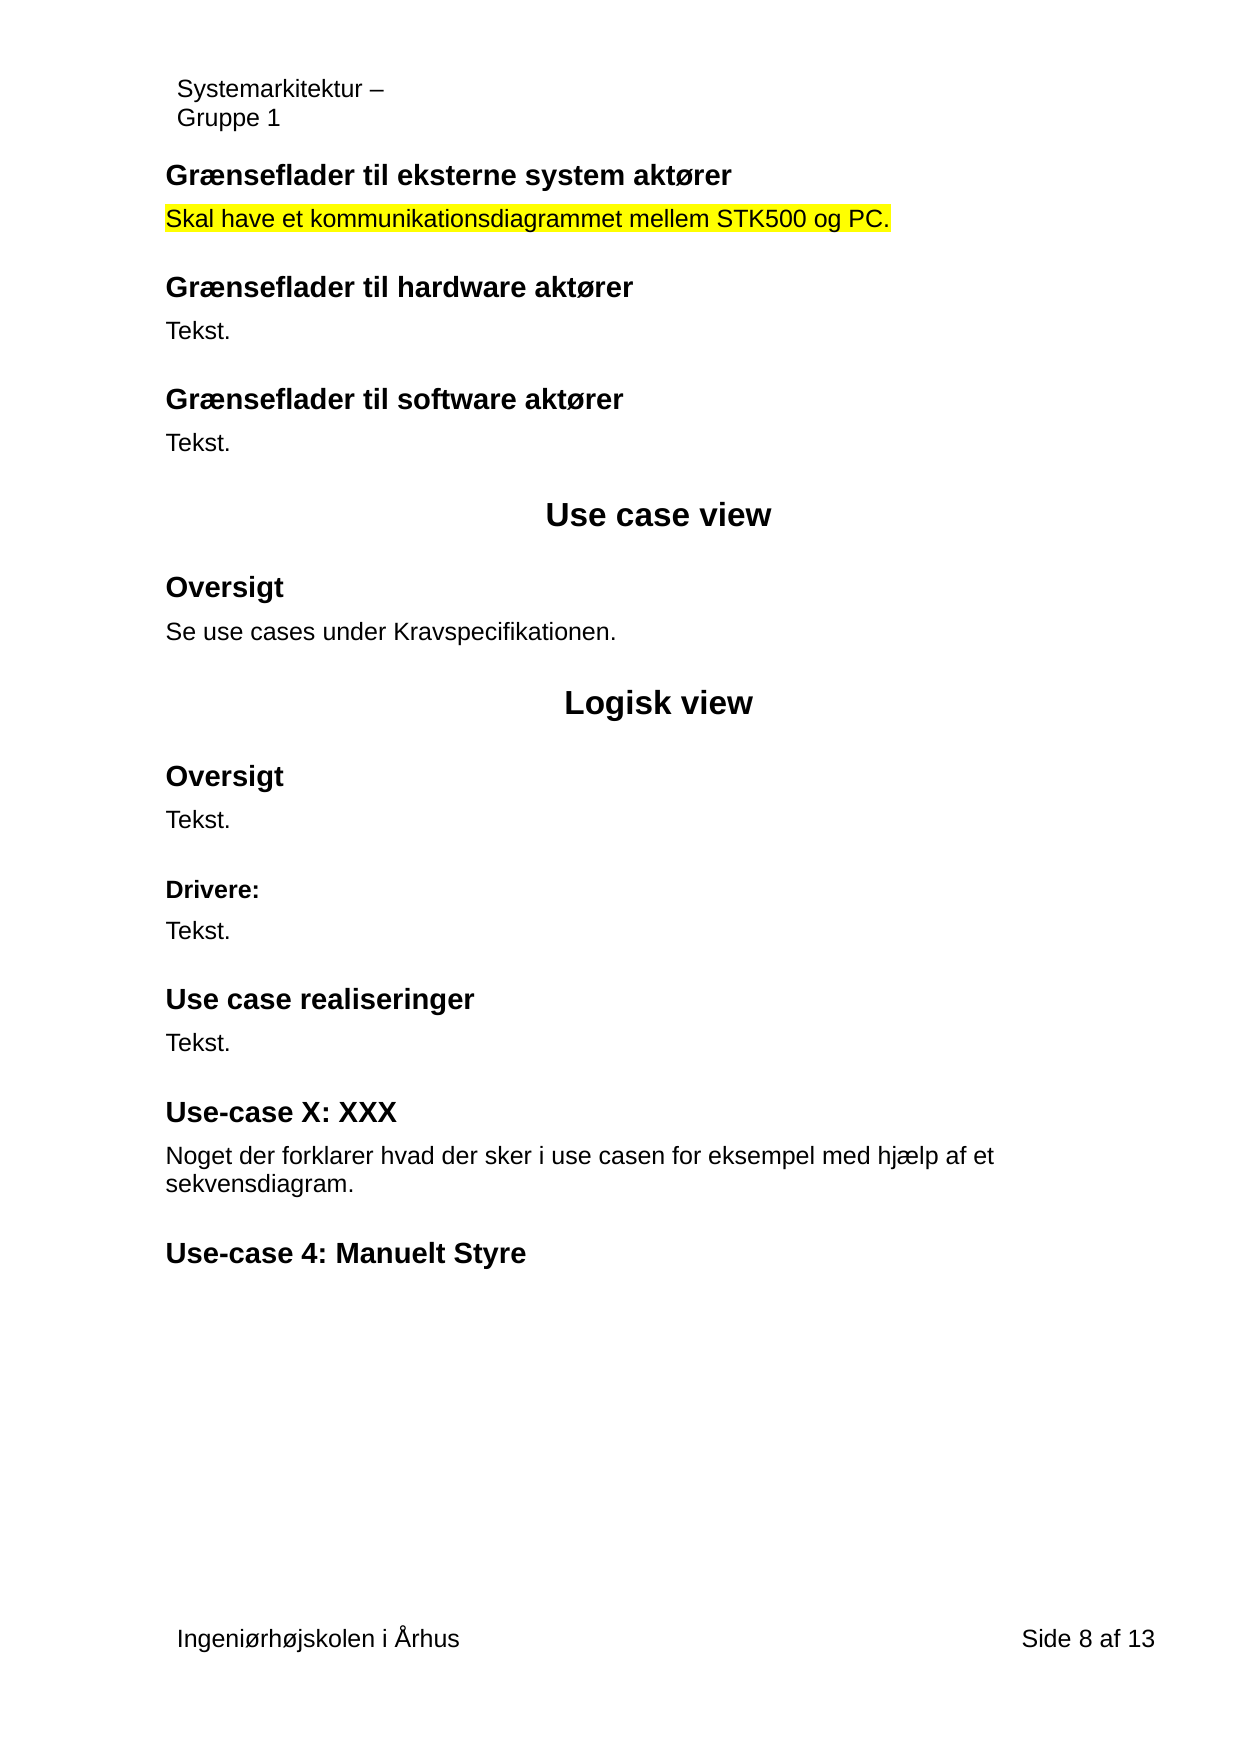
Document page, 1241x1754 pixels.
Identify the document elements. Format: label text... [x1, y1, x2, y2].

subtitle Logisk view [165, 683, 1152, 721]
text Drivere: [165, 875, 1152, 903]
subtitle Oversigt [165, 759, 1152, 792]
text Tekst. [165, 428, 1152, 457]
subtitle Grænseflader til software aktører [165, 382, 1152, 416]
text Tekst. [165, 916, 1152, 945]
text Tekst. [165, 316, 1152, 345]
subtitle Grænseflader til hardware aktører [165, 270, 1152, 303]
subtitle Use case view [165, 494, 1152, 533]
subtitle Oversigt [165, 571, 1152, 604]
subtitle Grænseflader til eksterne system aktører [165, 158, 1152, 191]
text Skal have et kommunikationsdiagrammet mellem STK500 og PC. [165, 204, 1152, 232]
subtitle Use-case X: XXX [165, 1094, 1152, 1128]
text Tekst. [165, 805, 1152, 833]
text Se use cases under Kravspecifikationen. [165, 617, 1152, 645]
subtitle Use case realiseringer [165, 982, 1152, 1016]
text Tekst. [165, 1028, 1152, 1057]
subtitle Use-case 4: Manuelt Styre [165, 1236, 1152, 1269]
text Noget der forklarer hvad der sker i use casen for eksempel med hjælp af et sekvensdiagram. [165, 1141, 1152, 1198]
